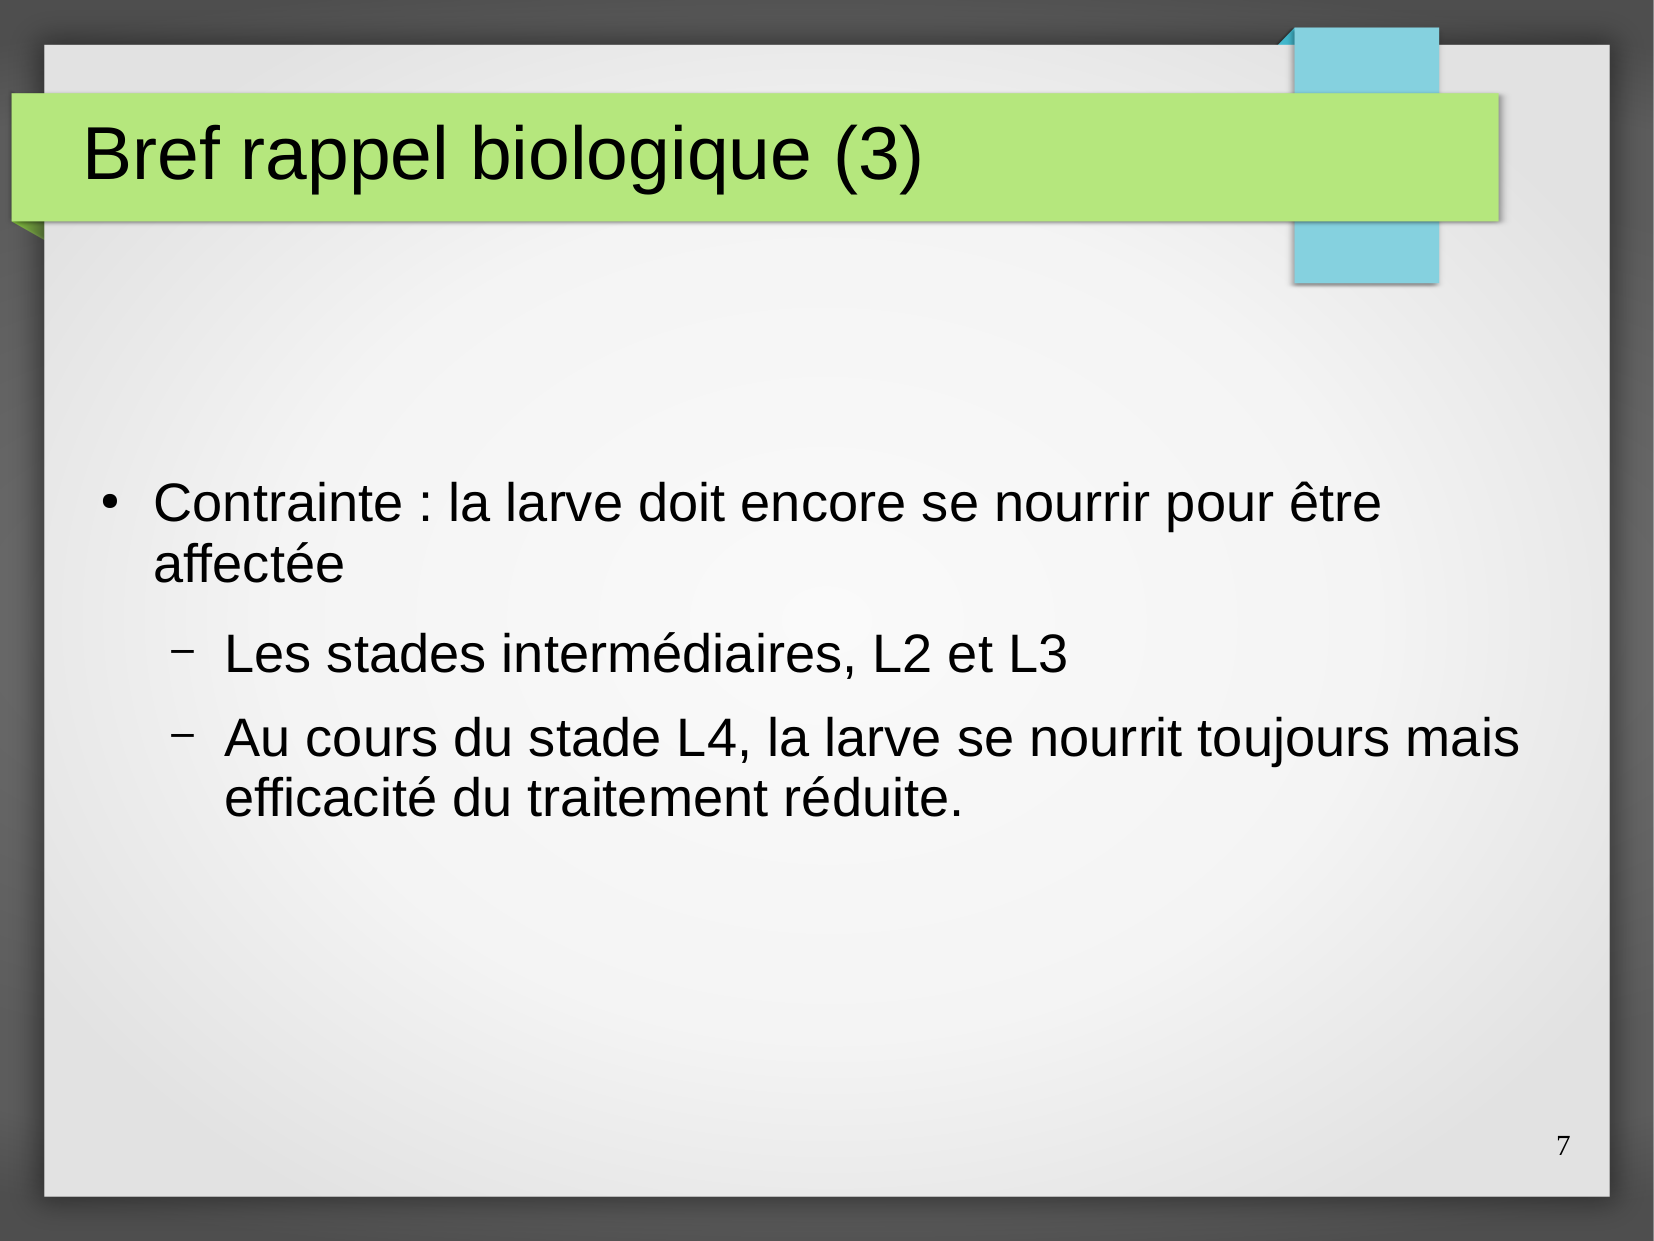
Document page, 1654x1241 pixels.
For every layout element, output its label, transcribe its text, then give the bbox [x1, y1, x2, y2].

picture [0, 0, 1654, 1241]
list Contrainte : la larve doit encore se nourrir pour être affectée Les stades intermédiaires, L2 et L3 Au cours du stade L4, la larve se nourrit toujours mais efficacité du traitement réduite. [82, 472, 1571, 886]
title Bref rappel biologique (3) [82, 94, 1264, 213]
